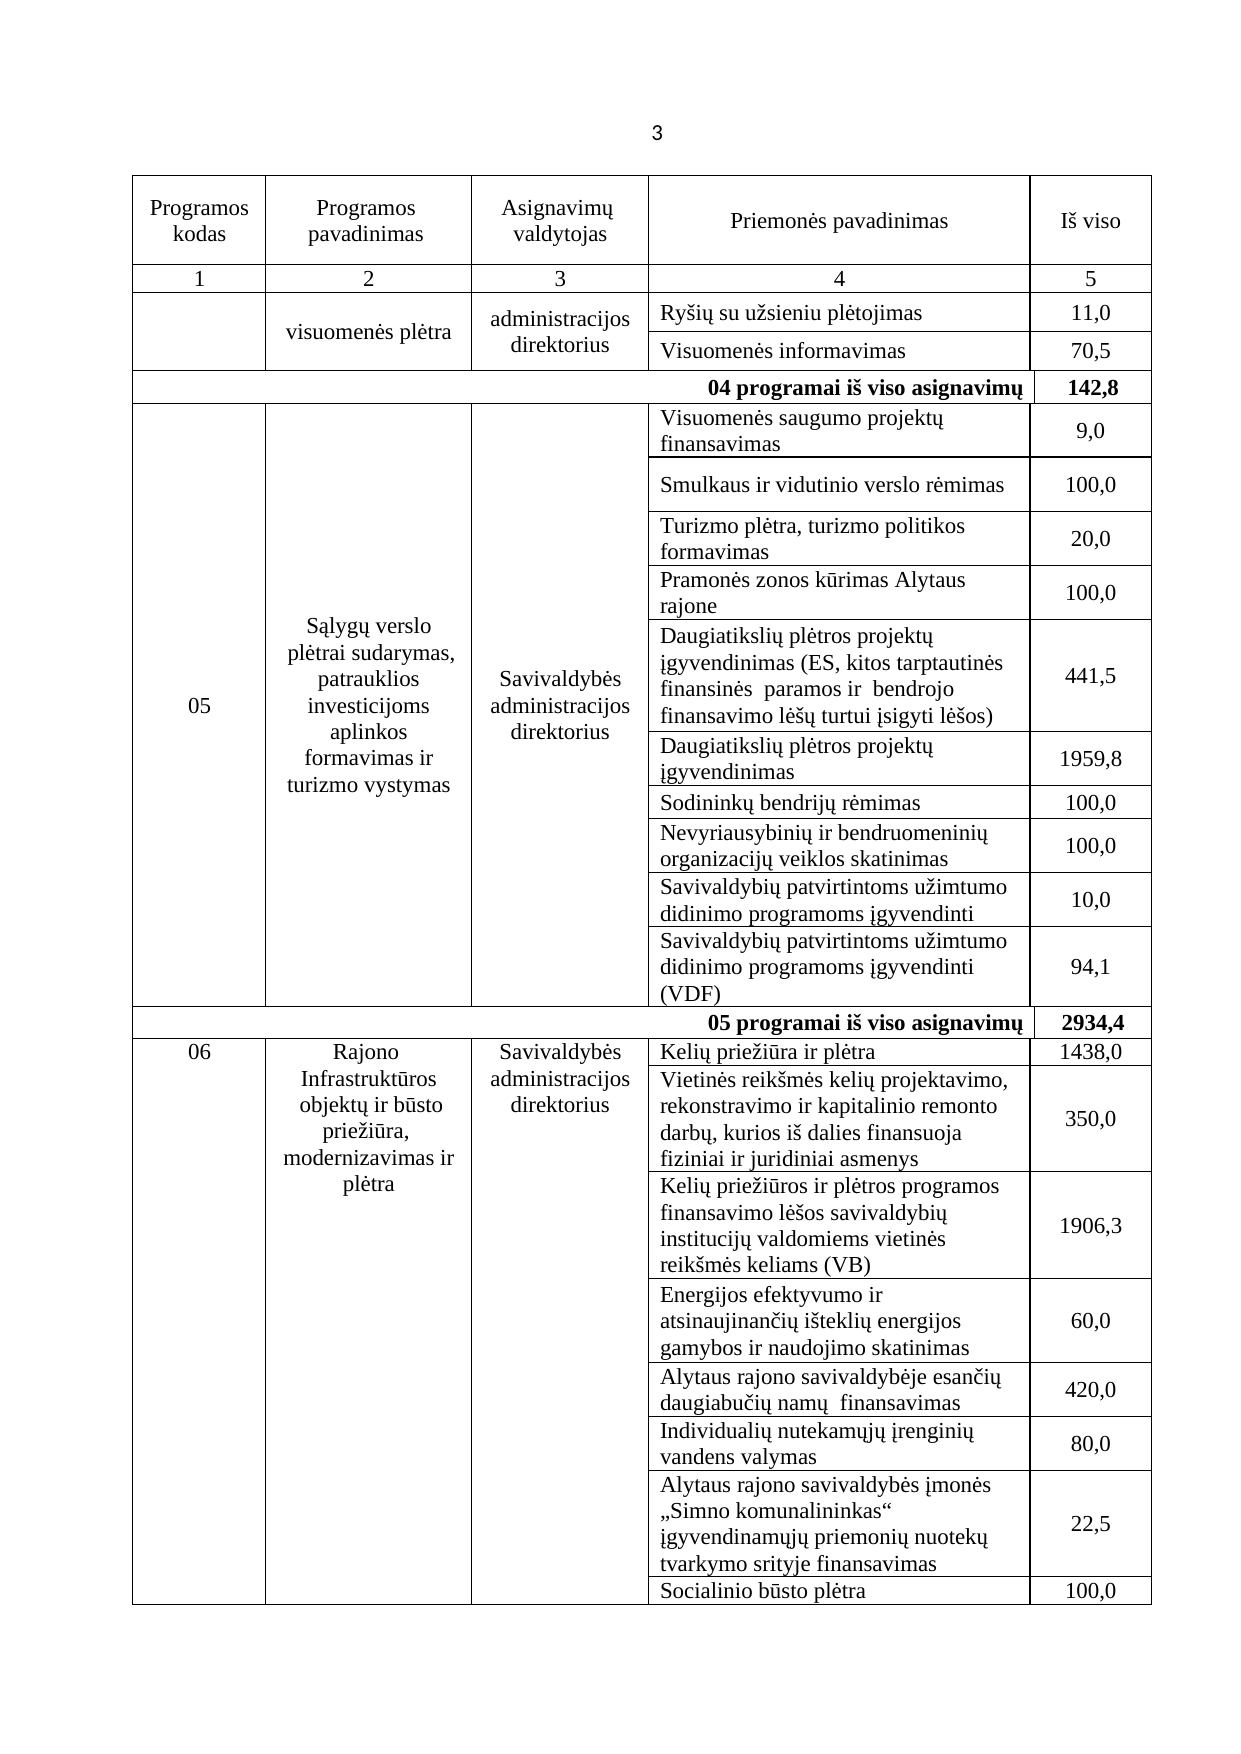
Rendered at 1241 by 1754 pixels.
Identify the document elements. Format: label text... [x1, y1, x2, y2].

table_header Asignavimų valdytojas [472, 176, 648, 264]
table_cell 1 [133, 265, 265, 292]
table_cell Ryšių su užsieniu plėtojimas [649, 293, 1029, 331]
table_cell 11,0 [1031, 293, 1151, 331]
table_cell Kelių priežiūra ir plėtra [649, 1039, 1029, 1065]
table_cell Daugiatikslių plėtros projektų įgyvendinimas (ES, kitos tarptautinės finansinės paramos ir bendrojo finansavimo lėšų turtui įsigyti lėšos) [649, 620, 1029, 731]
table_cell 2 [266, 265, 471, 292]
table_cell 2934,4 [1035, 1007, 1151, 1037]
table_cell 350,0 [1031, 1066, 1151, 1171]
table_cell Visuomenės saugumo projektų finansavimas [649, 404, 1029, 456]
table_cell 100,0 [1031, 458, 1151, 511]
table_cell 1906,3 [1031, 1172, 1151, 1278]
table_cell 100,0 [1031, 819, 1151, 872]
table_cell Socialinio būsto plėtra [649, 1577, 1029, 1603]
table_cell Nevyriausybinių ir bendruomeninių organizacijų veiklos skatinimas [649, 819, 1029, 872]
table_cell 100,0 [1031, 786, 1151, 818]
table_cell 70,5 [1031, 332, 1151, 370]
table_cell 06 [133, 1039, 265, 1603]
table_cell 100,0 [1031, 566, 1151, 618]
table_cell Savivaldybių patvirtintoms užimtumo didinimo programoms įgyvendinti [649, 873, 1029, 926]
table_cell 20,0 [1031, 512, 1151, 565]
table_cell 60,0 [1031, 1279, 1151, 1362]
table_cell 441,5 [1031, 620, 1151, 731]
table_cell Rajono Infrastruktūros objektų ir būsto priežiūra, modernizavimas ir plėtra [266, 1039, 471, 1603]
table_cell 9,0 [1031, 404, 1151, 456]
table_header Programos kodas [133, 176, 265, 264]
table_header Programos pavadinimas [266, 176, 471, 264]
table_cell 142,8 [1035, 371, 1151, 403]
table_cell Pramonės zonos kūrimas Alytaus rajone [649, 566, 1029, 618]
table_cell 5 [1031, 265, 1151, 292]
table_cell Turizmo plėtra, turizmo politikos formavimas [649, 512, 1029, 565]
table_cell Visuomenės informavimas [649, 332, 1029, 370]
table_cell Daugiatikslių plėtros projektų įgyvendinimas [649, 732, 1029, 785]
table_cell Sodininkų bendrijų rėmimas [649, 786, 1029, 818]
table_header Priemonės pavadinimas [649, 176, 1029, 264]
table_cell Alytaus rajono savivaldybėje esančių daugiabučių namų finansavimas [649, 1363, 1029, 1416]
table_cell 22,5 [1031, 1471, 1151, 1576]
table_cell Smulkaus ir vidutinio verslo rėmimas [649, 458, 1029, 511]
table_cell 10,0 [1031, 873, 1151, 926]
table_cell administracijos direktorius [472, 293, 648, 370]
table_cell 4 [649, 265, 1029, 292]
table_cell visuomenės plėtra [266, 293, 471, 370]
table_cell 05 programai iš viso asignavimų [133, 1007, 1034, 1037]
table_cell Savivaldybės administracijos direktorius [472, 1039, 648, 1603]
table_cell 1959,8 [1031, 732, 1151, 785]
table_cell Savivaldybės administracijos direktorius [472, 404, 648, 1006]
table_cell [133, 293, 265, 370]
table_cell Kelių priežiūros ir plėtros programos finansavimo lėšos savivaldybių institucijų valdomiems vietinės reikšmės keliams (VB) [649, 1172, 1029, 1278]
table_cell 80,0 [1031, 1417, 1151, 1469]
table_cell 420,0 [1031, 1363, 1151, 1416]
table_cell 05 [133, 404, 265, 1006]
table_cell Vietinės reikšmės kelių projektavimo, rekonstravimo ir kapitalinio remonto darbų, kurios iš dalies finansuoja fiziniai ir juridiniai asmenys [649, 1066, 1029, 1171]
table_cell 3 [472, 265, 648, 292]
table_cell 100,0 [1031, 1577, 1151, 1603]
table_cell 04 programai iš viso asignavimų [133, 371, 1034, 403]
table_cell 1438,0 [1031, 1039, 1151, 1065]
table_cell 94,1 [1031, 927, 1151, 1006]
table_cell Individualių nutekamųjų įrenginių vandens valymas [649, 1417, 1029, 1469]
table_cell Energijos efektyvumo ir atsinaujinančių išteklių energijos gamybos ir naudojimo skatinimas [649, 1279, 1029, 1362]
table_header Iš viso [1031, 176, 1151, 264]
table_cell Savivaldybių patvirtintoms užimtumo didinimo programoms įgyvendinti (VDF) [649, 927, 1029, 1006]
table_cell Alytaus rajono savivaldybės įmonės „Simno komunalininkas“ įgyvendinamųjų priemonių nuotekų tvarkymo srityje finansavimas [649, 1471, 1029, 1576]
table_cell Sąlygų verslo plėtrai sudarymas, patrauklios investicijoms aplinkos formavimas ir turizmo vystymas [266, 404, 471, 1006]
